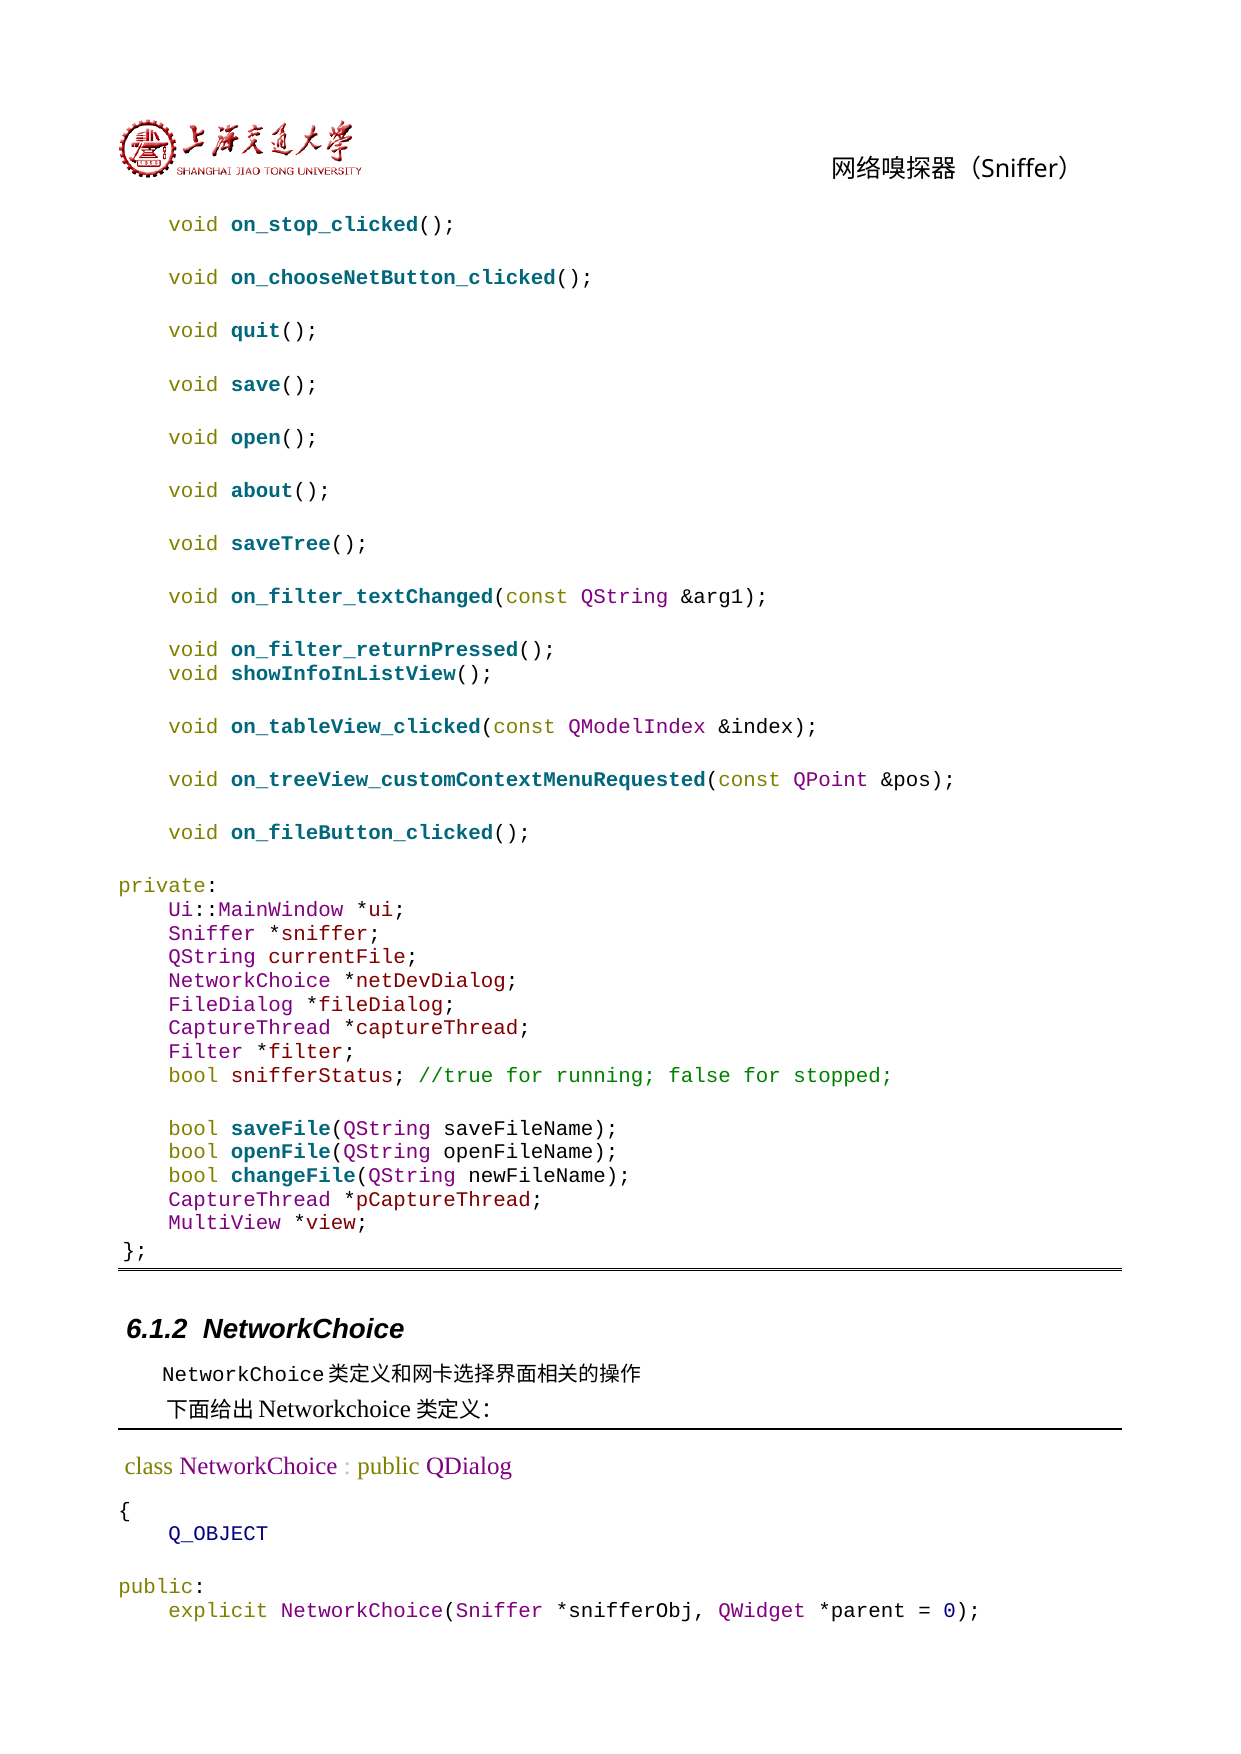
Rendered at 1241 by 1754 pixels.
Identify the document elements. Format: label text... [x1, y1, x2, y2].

text void on_tableView_clicked(const QModelIndex &index); [118, 716, 1122, 740]
text Q_OBJECT [118, 1523, 1122, 1547]
text NetworkChoice类定义和网卡选择界面相关的操作 [118, 1357, 1122, 1387]
text CaptureThread *captureThread; [118, 1017, 1122, 1041]
text void on_treeView_customContextMenuRequested(const QPoint &pos); [118, 769, 1122, 793]
text private: [118, 875, 1122, 899]
text void showInfoInListView(); [118, 663, 1122, 687]
picture [118, 118, 362, 178]
text public: [118, 1577, 1122, 1600]
text QString currentFile; [118, 946, 1122, 970]
text CaptureThread *pCaptureThread; [118, 1189, 1122, 1212]
text bool openFile(QString openFileName); [118, 1141, 1122, 1165]
text void on_stop_clicked(); [118, 214, 1122, 238]
text FileDialog *fileDialog; [118, 994, 1122, 1017]
text void on_filter_returnPressed(); [118, 639, 1122, 663]
text void about(); [118, 480, 1122, 503]
text void save(); [118, 374, 1122, 397]
text bool saveFile(QString saveFileName); [118, 1118, 1122, 1141]
text bool snifferStatus; //true for running; false for stopped; [118, 1064, 1122, 1088]
text Filter *filter; [118, 1041, 1122, 1064]
text void open(); [118, 427, 1122, 450]
text { [118, 1500, 1122, 1523]
text void quit(); [118, 321, 1122, 344]
text Sniffer *sniffer; [118, 923, 1122, 946]
text explicit NetworkChoice(Sniffer *snifferObj, QWidget *parent = 0); [118, 1600, 1122, 1624]
text void on_filter_textChanged(const QString &arg1); [118, 586, 1122, 610]
text class NetworkChoice : public QDialog [118, 1451, 1122, 1479]
text void saveTree(); [118, 533, 1122, 557]
text MultiView *view; [118, 1212, 1122, 1236]
text 下面给出Networkchoice类定义： [118, 1387, 1122, 1428]
text }; [118, 1236, 1122, 1268]
text void on_chooseNetButton_clicked(); [118, 267, 1122, 291]
text NetworkChoice *netDevDialog; [118, 970, 1122, 994]
text void on_fileButton_clicked(); [118, 822, 1122, 846]
subtitle 6.1.2 NetworkChoice [118, 1312, 1122, 1344]
text bool changeFile(QString newFileName); [118, 1165, 1122, 1189]
text Ui::MainWindow *ui; [118, 899, 1122, 923]
